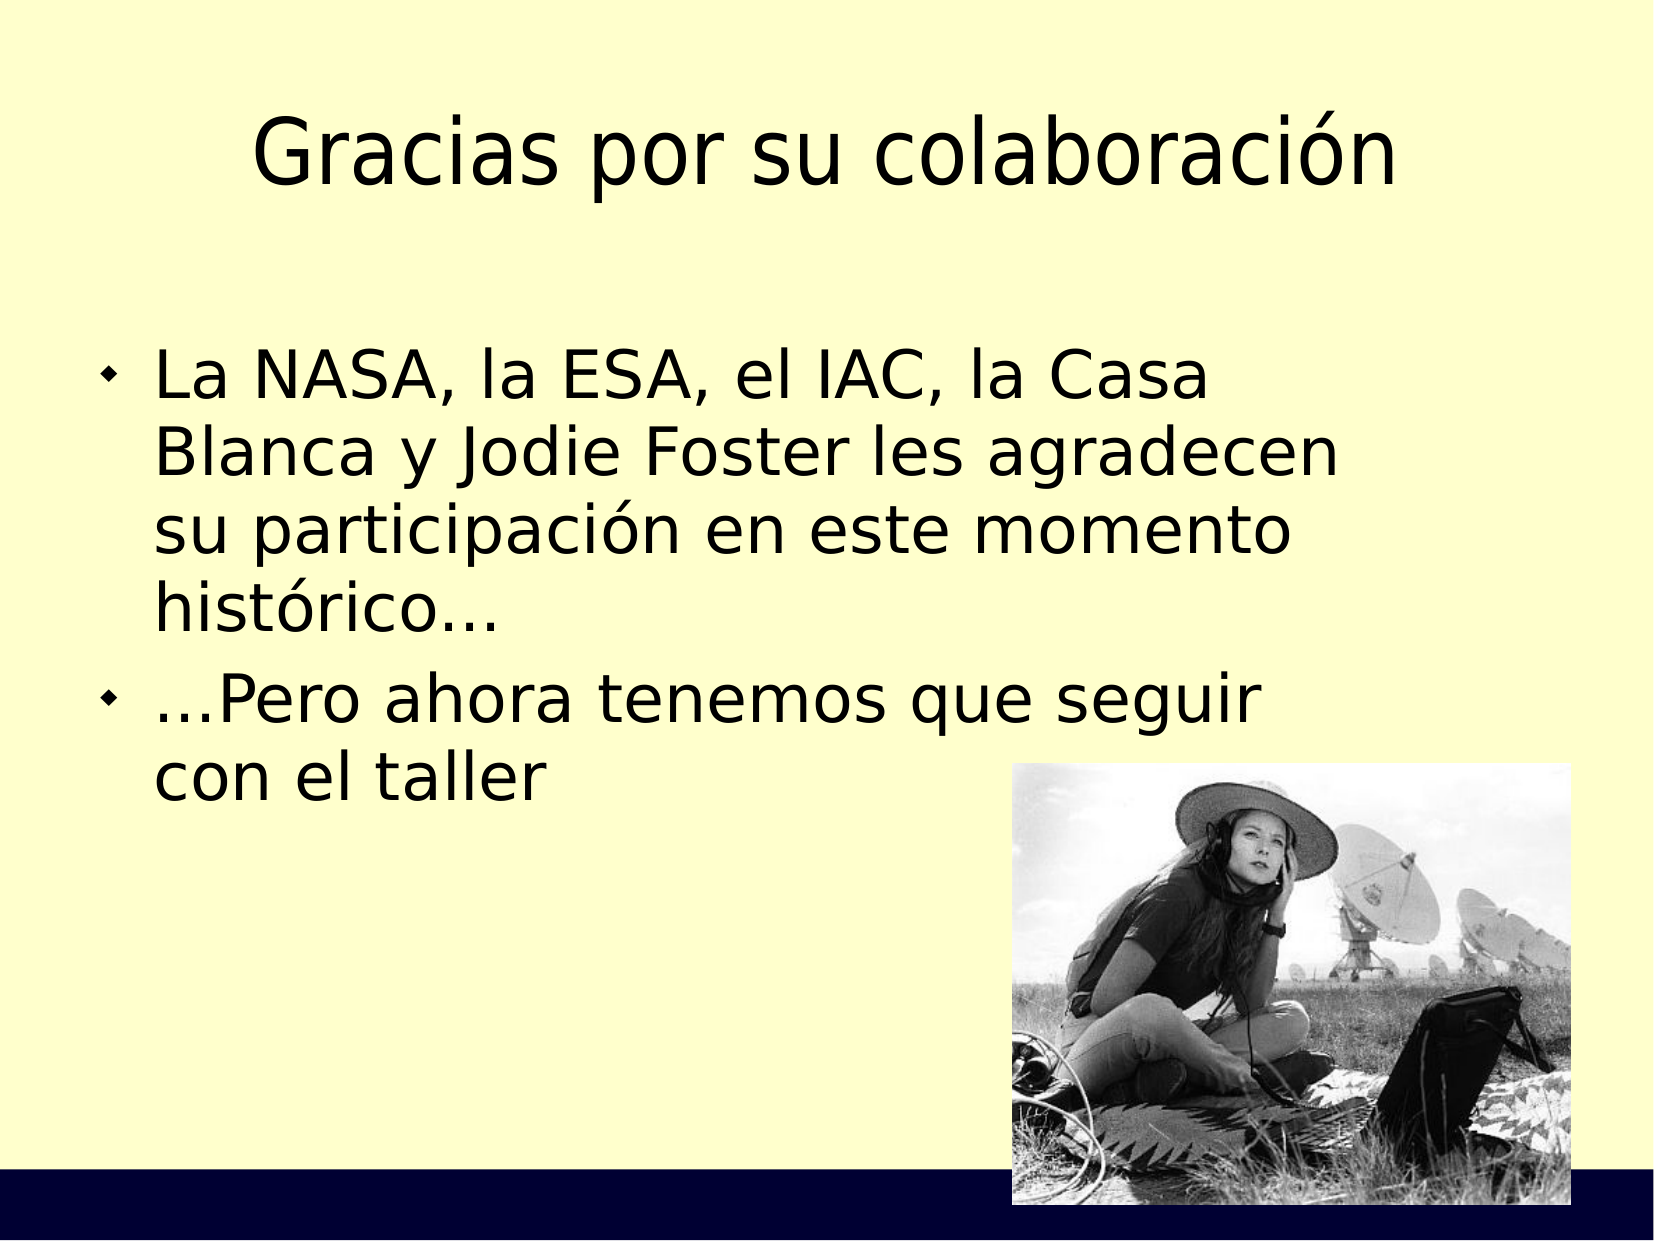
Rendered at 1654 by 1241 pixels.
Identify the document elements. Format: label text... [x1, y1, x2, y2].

picture [1012, 763, 1571, 1205]
list La NASA, la ESA, el IAC, la Casa Blanca y Jodie Foster les agradecen su participación en este momento histórico... ...Pero ahora tenemos que seguir con el taller [82, 290, 1347, 863]
title Gracias por su colaboración [82, 49, 1571, 257]
